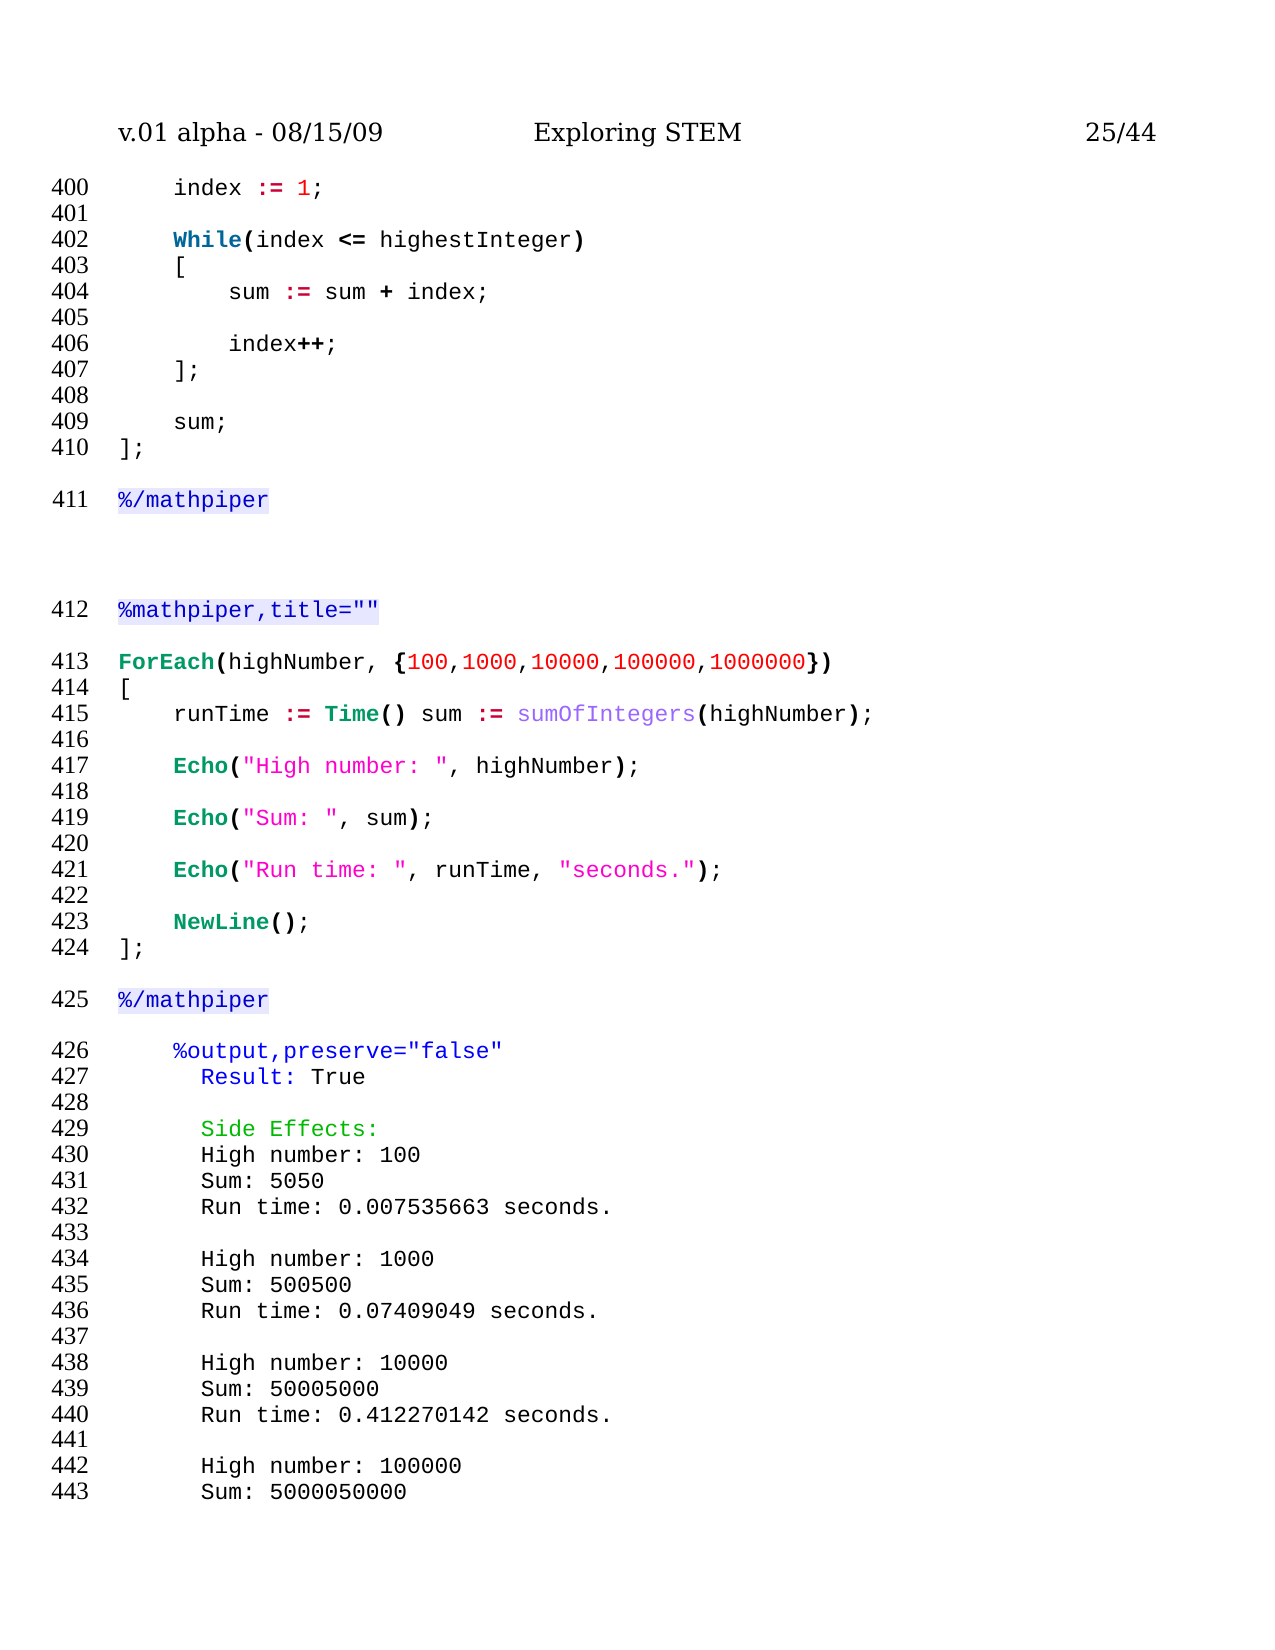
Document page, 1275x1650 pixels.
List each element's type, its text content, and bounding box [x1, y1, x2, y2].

text While(index <= highestInteger) [118, 229, 1157, 254]
text ]; [118, 358, 1157, 384]
text High number: 100 [118, 1143, 1157, 1169]
text Result: True [118, 1066, 1157, 1092]
text Run time: 0.07409049 seconds. [118, 1299, 1157, 1325]
text Echo("Sum: ", sum); [118, 806, 1157, 832]
text Run time: 0.007535663 seconds. [118, 1195, 1157, 1221]
text High number: 10000 [118, 1351, 1157, 1377]
text %mathpiper,title="" [118, 599, 1157, 625]
text %/mathpiper [118, 988, 1157, 1014]
text [ [118, 254, 1157, 281]
text sum; [118, 410, 1157, 436]
text ]; [118, 436, 1157, 462]
text Sum: 5000050000 [118, 1481, 1157, 1507]
text High number: 1000 [118, 1247, 1157, 1273]
text Sum: 5050 [118, 1169, 1157, 1195]
text ForEach(highNumber, {100,1000,10000,100000,1000000}) [118, 651, 1157, 677]
text [ [118, 677, 1157, 703]
text index := 1; [118, 177, 1157, 203]
text Sum: 50005000 [118, 1377, 1157, 1403]
text Echo("Run time: ", runTime, "seconds."); [118, 858, 1157, 884]
text sum := sum + index; [118, 281, 1157, 306]
text Run time: 0.412270142 seconds. [118, 1403, 1157, 1429]
text High number: 100000 [118, 1455, 1157, 1481]
text Sum: 500500 [118, 1273, 1157, 1299]
text %output,preserve="false" [118, 1040, 1157, 1066]
text Echo("High number: ", highNumber); [118, 754, 1157, 780]
text runTime := Time() sum := sumOfIntegers(highNumber); [118, 703, 1157, 728]
text Side Effects: [118, 1118, 1157, 1143]
text ]; [118, 936, 1157, 962]
text %/mathpiper [118, 488, 1157, 514]
text NewLine(); [118, 910, 1157, 936]
text index++; [118, 332, 1157, 358]
